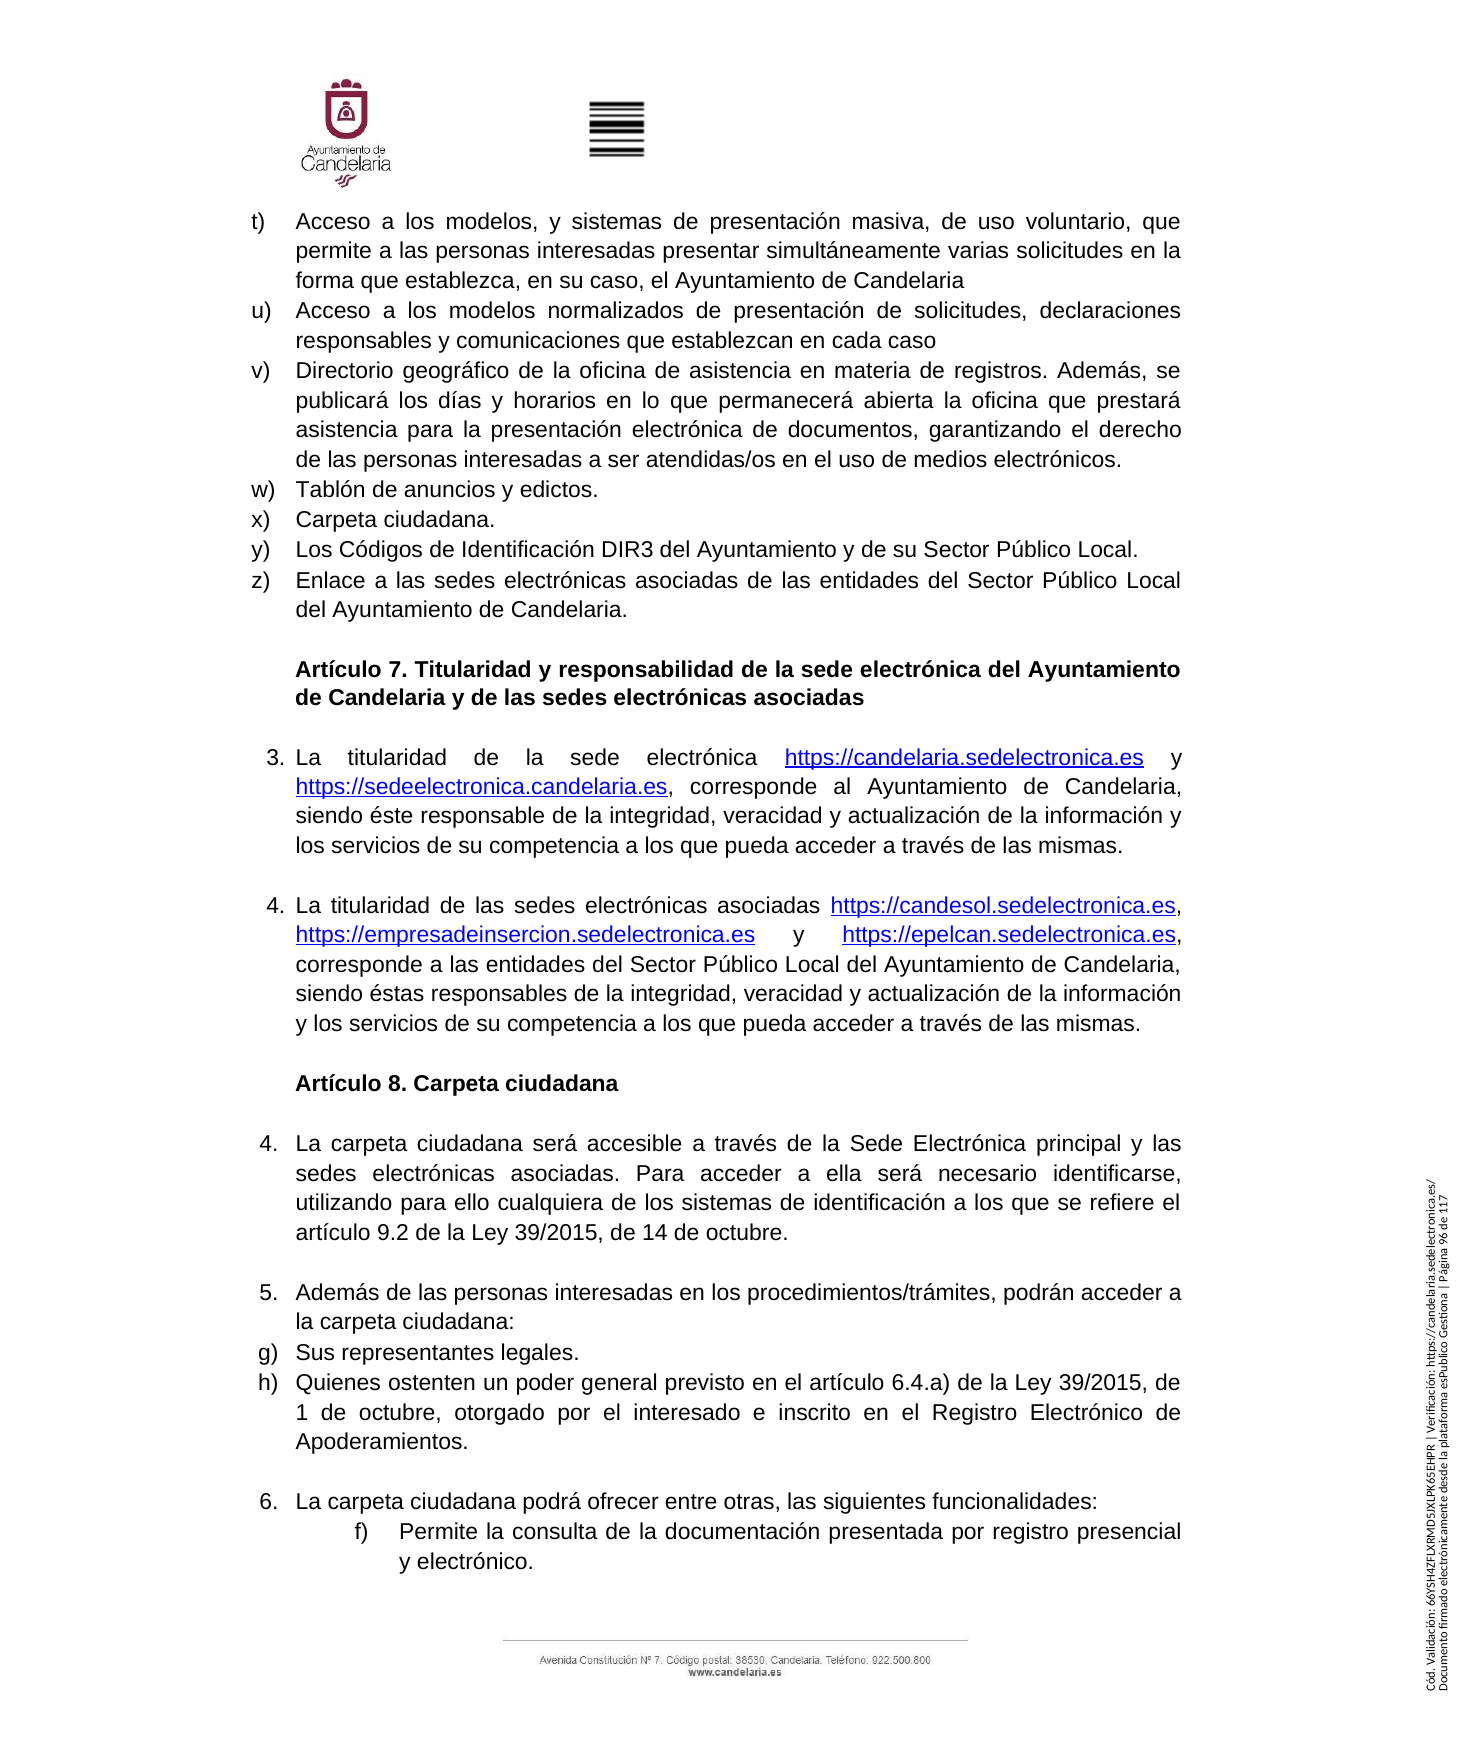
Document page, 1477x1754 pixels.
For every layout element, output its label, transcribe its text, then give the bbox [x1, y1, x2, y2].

list Acceso a los modelos, y sistemas de presentación masiva, de uso voluntario, que permite a las personas interesadas presentar simultáneamente varias solicitudes en la forma que establezca, en su caso, el Ayuntamiento de Candelaria [251, 208, 1182, 293]
list Acceso a los modelos normalizados de presentación de solicitudes, declaraciones responsables y comunicaciones que establezcan en cada caso [251, 297, 1182, 353]
list La titularidad de la sede electrónica https://candelaria.sedelectronica.es y https://sedeelectronica.candelaria.es, corresponde al Ayuntamiento de Candelaria, siendo éste responsable de la integridad, veracidad y actualización de la información y los servicios de su competencia a los que pueda acceder a través de las mismas. [266, 743, 1182, 858]
list La carpeta ciudadana podrá ofrecer entre otras, las siguientes funcionalidades: [259, 1488, 1182, 1514]
list Enlace a las sedes electrónicas asociadas de las entidades del Sector Público Local del Ayuntamiento de Candelaria. [251, 567, 1182, 623]
list Los Códigos de Identificación DIR3 del Ayuntamiento y de su Sector Público Local. [251, 536, 1182, 563]
list Sus representantes legales. [258, 1339, 1182, 1365]
list Tablón de anuncios y edictos. [251, 476, 1182, 502]
subtitle Artículo 7. Titularidad y responsabilidad de la sede electrónica del Ayuntamiento de Candelaria y de las sedes electrónicas asociadas [295, 656, 1182, 710]
list Carpeta ciudadana. [251, 506, 1182, 532]
list Permite la consulta de la documentación presentada por registro presencial y electrónico. [354, 1518, 1182, 1574]
list Además de las personas interesadas en los procedimientos/trámites, podrán acceder a la carpeta ciudadana: [259, 1279, 1182, 1335]
list Directorio geográfico de la oficina de asistencia en materia de registros. Además, se publicará los días y horarios en lo que permanecerá abierta la oficina que prestará asistencia para la presentación electrónica de documentos, garantizando el derecho de las personas interesadas a ser atendidas/os en el uso de medios electrónicos. [251, 357, 1182, 472]
subtitle Artículo 8. Carpeta ciudadana [295, 1070, 1182, 1097]
list La carpeta ciudadana será accesible a través de la Sede Electrónica principal y las sedes electrónicas asociadas. Para acceder a ella será necesario identificarse, utilizando para ello cualquiera de los sistemas de identificación a los que se refiere el artículo 9.2 de la Ley 39/2015, de 14 de octubre. [259, 1130, 1182, 1245]
list Quienes ostenten un poder general previsto en el artículo 6.4.a) de la Ley 39/2015, de 1 de octubre, otorgado por el interesado e inscrito en el Registro Electrónico de Apoderamientos. [258, 1369, 1182, 1454]
list La titularidad de las sedes electrónicas asociadas https://candesol.sedelectronica.es, https://empresadeinsercion.sedelectronica.es y https://epelcan.sedelectronica.es, corresponde a las entidades del Sector Público Local del Ayuntamiento de Candelaria, siendo éstas responsables de la integridad, veracidad y actualización de la información y los servicios de su competencia a los que pueda acceder a través de las mismas. [266, 892, 1182, 1036]
